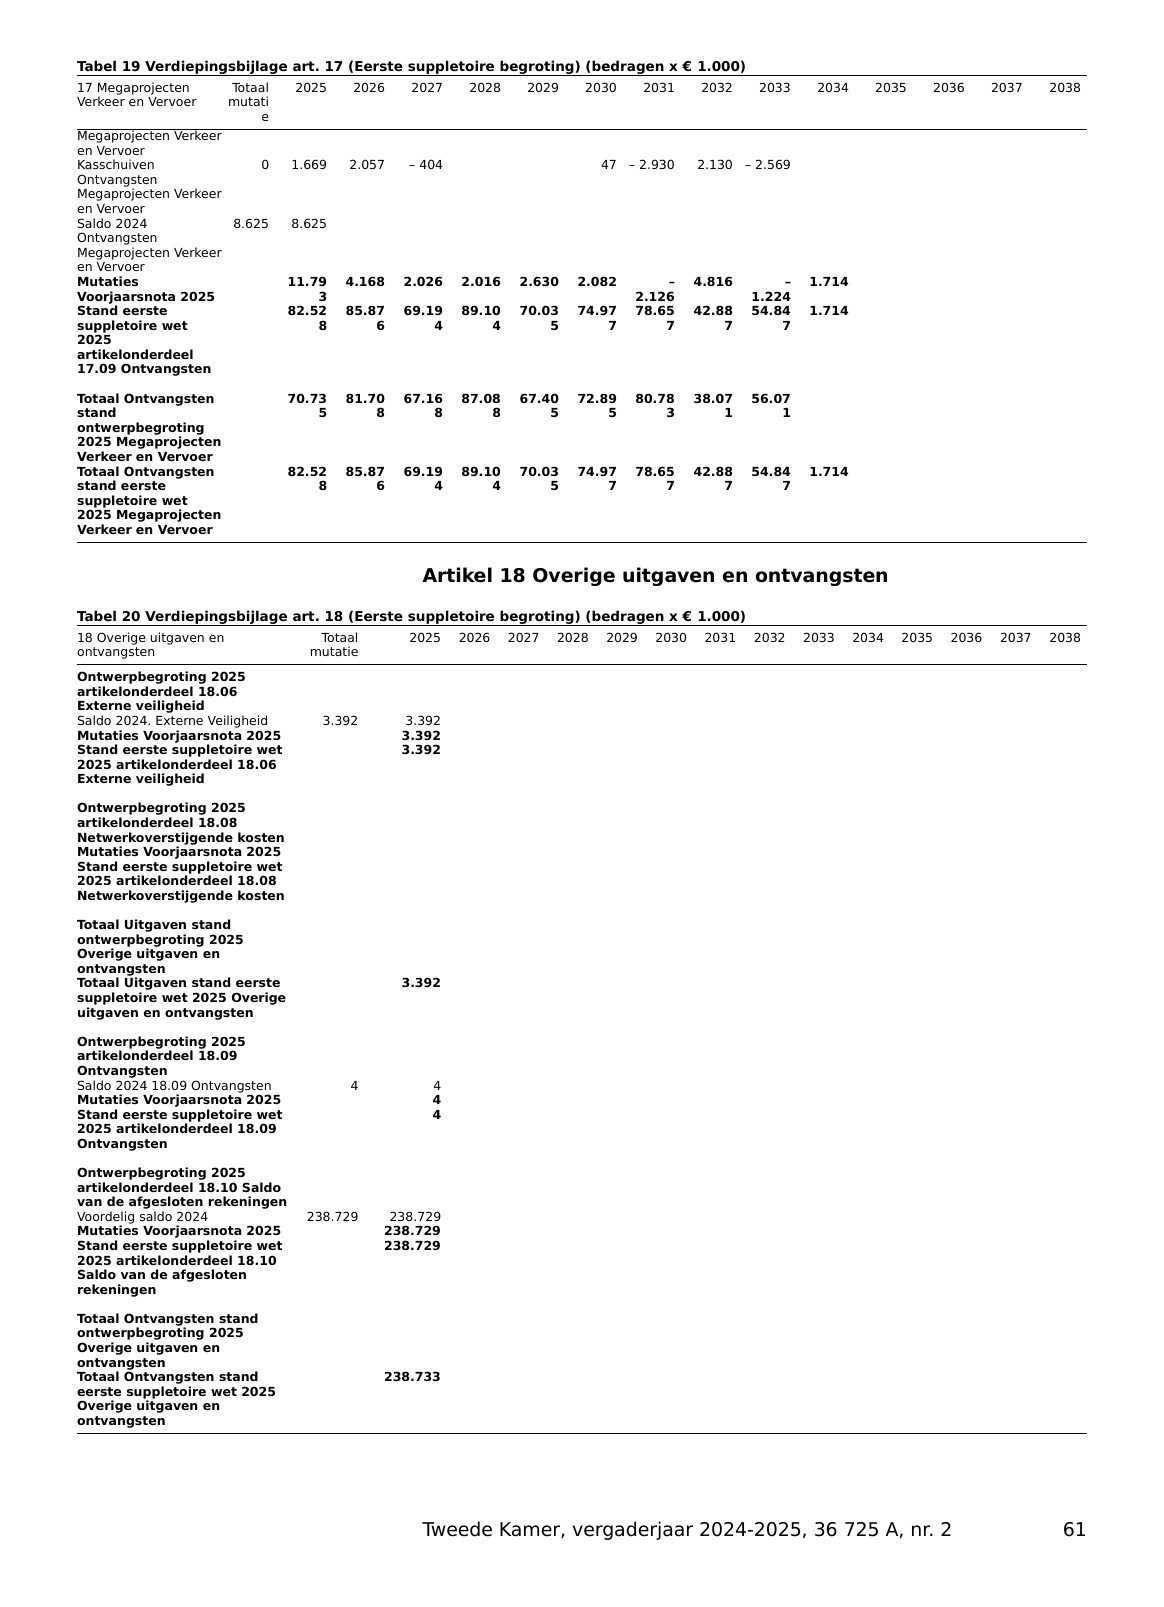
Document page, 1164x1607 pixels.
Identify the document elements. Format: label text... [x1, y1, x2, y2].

table_cell [565, 377, 623, 391]
table_cell [1029, 391, 1087, 464]
table_cell 8.625 [275, 216, 333, 275]
table_cell [791, 1224, 840, 1239]
table_cell [971, 304, 1028, 377]
table_cell [791, 787, 840, 801]
table_cell [644, 665, 693, 714]
table_cell 2026 [447, 626, 496, 664]
table_cell 2.026 [391, 275, 449, 304]
table_cell 238.729 [364, 1210, 447, 1224]
table_cell [289, 1297, 364, 1312]
table_cell [971, 391, 1028, 464]
table_cell [840, 1210, 889, 1224]
table_cell [939, 801, 988, 845]
table_cell 42.887 [681, 464, 739, 542]
table_cell 2031 [693, 626, 742, 664]
table_cell 47 [565, 158, 623, 216]
table_cell [391, 130, 449, 158]
table_cell [939, 1079, 988, 1093]
table_cell [565, 130, 623, 158]
table_cell [545, 1166, 594, 1210]
table_cell [890, 976, 939, 1020]
table_cell [693, 1224, 742, 1239]
table_cell [742, 1093, 791, 1108]
table_cell [939, 1239, 988, 1297]
table_cell [988, 904, 1037, 918]
table_cell [447, 1312, 496, 1370]
table_cell [77, 787, 289, 801]
table_cell [742, 1079, 791, 1093]
table_cell 85.876 [333, 304, 391, 377]
table_cell [289, 801, 364, 845]
table_cell [644, 729, 693, 743]
table_cell [855, 304, 912, 377]
table_cell 70.035 [507, 304, 565, 377]
table_cell 89.104 [449, 464, 507, 542]
table_cell 67.168 [391, 391, 449, 464]
table_cell [693, 1166, 742, 1210]
table_cell [594, 1312, 644, 1370]
table_cell [545, 1108, 594, 1151]
table_cell [890, 845, 939, 860]
table_cell 2035 [855, 76, 912, 129]
table_cell [988, 743, 1037, 787]
table_cell [791, 904, 840, 918]
table_cell [545, 1370, 594, 1433]
table_cell [840, 1020, 889, 1035]
table_cell [890, 1035, 939, 1078]
table_cell [840, 665, 889, 714]
table_cell [791, 1210, 840, 1224]
table_cell Saldo 2024. Externe Veiligheid [77, 714, 289, 728]
table_cell [988, 860, 1037, 903]
table_cell 2034 [840, 626, 889, 664]
table_cell [447, 801, 496, 845]
table_cell [222, 130, 275, 158]
table_cell 2031 [623, 76, 681, 129]
table_cell [939, 729, 988, 743]
table_cell [594, 801, 644, 845]
table_cell [693, 729, 742, 743]
table_cell [791, 1370, 840, 1433]
table_cell [594, 976, 644, 1020]
table_cell [840, 729, 889, 743]
table_cell 3.392 [364, 976, 447, 1020]
table_cell [594, 1035, 644, 1078]
table_cell [1037, 1239, 1087, 1297]
table_cell [644, 801, 693, 845]
table_header Tabel 20 Verdiepingsbijlage art. 18 (Eerste suppletoire begroting) (bedragen x € 1.000) [77, 609, 1087, 625]
table_cell [988, 1297, 1037, 1312]
table_cell [496, 1210, 545, 1224]
table_cell [1037, 1210, 1087, 1224]
table_cell 2037 [971, 76, 1028, 129]
table_cell [222, 464, 275, 542]
table_cell [939, 743, 988, 787]
table_cell [623, 216, 681, 275]
table_cell Totaal Ontvangsten stand eerste suppletoire wet 2025 Megaprojecten Verkeer en Vervoer [77, 464, 222, 542]
table_cell [913, 377, 971, 391]
table_cell [840, 860, 889, 903]
table_cell [289, 1239, 364, 1297]
table_cell [1037, 1035, 1087, 1078]
table_cell 1.714 [797, 275, 854, 304]
table_cell [693, 1297, 742, 1312]
table_cell [594, 845, 644, 860]
table_cell 2038 [1037, 626, 1087, 664]
table_cell [939, 1370, 988, 1433]
table_cell [693, 1210, 742, 1224]
table_cell [855, 391, 912, 464]
table_cell [364, 787, 447, 801]
table_cell [496, 801, 545, 845]
table_cell [913, 130, 971, 158]
table_cell [693, 1239, 742, 1297]
table_cell 78.657 [623, 464, 681, 542]
table_cell [890, 743, 939, 787]
table_cell [890, 787, 939, 801]
table_cell 2033 [791, 626, 840, 664]
table_cell [496, 1035, 545, 1078]
table_cell [840, 801, 889, 845]
table_cell 72.895 [565, 391, 623, 464]
table_cell [644, 787, 693, 801]
table_cell 54.847 [739, 464, 797, 542]
table_cell – 2.569 [739, 158, 797, 216]
table_cell 2028 [449, 76, 507, 129]
table_cell Totaal Ontvangsten stand ontwerpbegroting 2025 Megaprojecten Verkeer en Vervoer [77, 391, 222, 464]
table_cell 74.977 [565, 304, 623, 377]
table_cell [289, 1151, 364, 1166]
table_cell [939, 1166, 988, 1210]
table_cell [1037, 665, 1087, 714]
table_cell 2.057 [333, 158, 391, 216]
table_cell [1029, 130, 1087, 158]
table_cell [644, 1093, 693, 1108]
table_cell [391, 216, 449, 275]
table_cell [289, 1093, 364, 1108]
table_cell 85.876 [333, 464, 391, 542]
table_cell [742, 1166, 791, 1210]
table_cell [545, 1312, 594, 1370]
table_cell [1037, 714, 1087, 728]
table_cell [840, 1166, 889, 1210]
table_cell [693, 714, 742, 728]
table_cell [364, 1297, 447, 1312]
table_cell [447, 714, 496, 728]
table_cell [289, 743, 364, 787]
table_cell [594, 1224, 644, 1239]
table_cell [742, 787, 791, 801]
table_cell [545, 860, 594, 903]
table_cell [364, 1166, 447, 1210]
table_cell 4.816 [681, 275, 739, 304]
table_cell [971, 275, 1028, 304]
table_cell [913, 464, 971, 542]
table_cell [742, 714, 791, 728]
table_cell [939, 1312, 988, 1370]
table_cell [545, 1093, 594, 1108]
table_cell Mutaties Voorjaarsnota 2025 [77, 1224, 289, 1239]
table_cell [739, 216, 797, 275]
table_cell [289, 1166, 364, 1210]
table_cell [447, 976, 496, 1020]
table_cell – 1.224 [739, 275, 797, 304]
table_cell [791, 1239, 840, 1297]
table_cell [447, 743, 496, 787]
table_cell [545, 1035, 594, 1078]
table_cell [447, 1079, 496, 1093]
table_cell [1037, 801, 1087, 845]
table_cell Voordelig saldo 2024 [77, 1210, 289, 1224]
table_cell 2038 [1029, 76, 1087, 129]
table_cell [681, 377, 739, 391]
table_cell [988, 801, 1037, 845]
table_cell [507, 130, 565, 158]
table_cell [742, 976, 791, 1020]
table_cell [565, 216, 623, 275]
table_cell 2028 [545, 626, 594, 664]
table_cell [939, 1108, 988, 1151]
table_cell [1037, 1297, 1087, 1312]
table_cell [742, 743, 791, 787]
table_cell [840, 1151, 889, 1166]
table_cell [971, 216, 1028, 275]
table_cell [742, 1239, 791, 1297]
table_cell Megaprojecten Verkeer en Vervoer [77, 130, 222, 158]
table_cell Totaal Uitgaven stand eerste suppletoire wet 2025 Overige uitgaven en ontvangsten [77, 976, 289, 1020]
table_cell 2030 [565, 76, 623, 129]
table_cell [1037, 918, 1087, 976]
table_cell [496, 1020, 545, 1035]
table_cell [855, 158, 912, 216]
table_cell [496, 1166, 545, 1210]
table_cell 1.669 [275, 158, 333, 216]
table_cell [644, 904, 693, 918]
table_cell [939, 845, 988, 860]
table_cell [840, 1239, 889, 1297]
table_cell [791, 1035, 840, 1078]
table_cell [447, 1297, 496, 1312]
table_cell [447, 729, 496, 743]
table_cell [496, 860, 545, 903]
table_cell [333, 377, 391, 391]
table_cell [289, 1312, 364, 1370]
table_cell Totaal Uitgaven stand ontwerpbegroting 2025 Overige uitgaven en ontvangsten [77, 918, 289, 976]
table_cell [742, 1108, 791, 1151]
table_cell [496, 976, 545, 1020]
table_cell [791, 1093, 840, 1108]
table_cell [594, 714, 644, 728]
table_cell [594, 1151, 644, 1166]
table_cell [939, 787, 988, 801]
table_cell 54.847 [739, 304, 797, 377]
table_cell 4 [364, 1079, 447, 1093]
table_cell [594, 904, 644, 918]
table_cell [791, 1108, 840, 1151]
table_cell [289, 1020, 364, 1035]
table_cell [739, 377, 797, 391]
table_cell [644, 976, 693, 1020]
table_cell 2026 [333, 76, 391, 129]
table_cell 3.392 [364, 714, 447, 728]
table_cell [939, 860, 988, 903]
table_cell 18 Overige uitgaven en ontvangsten [77, 626, 289, 664]
table_cell [545, 1239, 594, 1297]
table_cell Totaal mutatie [289, 626, 364, 664]
table_cell 238.733 [364, 1370, 447, 1433]
table_cell [988, 1239, 1037, 1297]
table_cell [939, 1297, 988, 1312]
table_cell [496, 1297, 545, 1312]
table_cell [791, 1166, 840, 1210]
table_cell [496, 904, 545, 918]
table_cell [693, 787, 742, 801]
table_cell [644, 1239, 693, 1297]
table_cell [988, 845, 1037, 860]
table_cell [594, 918, 644, 976]
table_cell [890, 1312, 939, 1370]
table_cell [840, 918, 889, 976]
table_cell [840, 1035, 889, 1078]
table_cell [913, 216, 971, 275]
table_cell [840, 1297, 889, 1312]
table_cell Stand eerste suppletoire wet 2025 artikelonderdeel 18.10 Saldo van de afgesloten rekeningen [77, 1239, 289, 1297]
table_cell [496, 729, 545, 743]
table_cell [222, 275, 275, 304]
table_cell 69.194 [391, 304, 449, 377]
table_cell 2036 [939, 626, 988, 664]
table_cell [988, 714, 1037, 728]
table_cell [644, 1035, 693, 1078]
table_cell Kasschuiven Ontvangsten Megaprojecten Verkeer en Vervoer [77, 158, 222, 216]
table_cell [644, 1297, 693, 1312]
table_cell [913, 275, 971, 304]
table_cell 82.528 [275, 464, 333, 542]
table_cell [988, 1079, 1037, 1093]
table_cell [840, 1108, 889, 1151]
table_cell 56.071 [739, 391, 797, 464]
table_cell [742, 1224, 791, 1239]
table_cell [890, 1166, 939, 1210]
table_cell [222, 377, 275, 391]
table_cell [545, 1151, 594, 1166]
table_cell [988, 976, 1037, 1020]
table_cell [447, 918, 496, 976]
table_cell [693, 860, 742, 903]
table_cell [939, 918, 988, 976]
table_cell 2029 [507, 76, 565, 129]
table_cell Saldo 2024 Ontvangsten Megaprojecten Verkeer en Vervoer [77, 216, 222, 275]
table_cell [890, 1093, 939, 1108]
table_cell [855, 275, 912, 304]
table_cell [840, 1224, 889, 1239]
table_cell [739, 130, 797, 158]
table_cell [545, 1210, 594, 1224]
table_cell [890, 860, 939, 903]
table_cell [594, 1079, 644, 1093]
table_cell [742, 665, 791, 714]
table_cell [289, 1035, 364, 1078]
table_cell [289, 665, 364, 714]
table_cell 2025 [275, 76, 333, 129]
table_cell [693, 801, 742, 845]
table_cell [890, 918, 939, 976]
table_cell Mutaties Voorjaarsnota 2025 [77, 845, 289, 860]
table_cell [364, 1151, 447, 1166]
table_cell 238.729 [364, 1224, 447, 1239]
table_cell 3.392 [289, 714, 364, 728]
table_cell [447, 845, 496, 860]
table_cell [496, 1151, 545, 1166]
table_cell [693, 1093, 742, 1108]
table_cell [496, 1239, 545, 1297]
table_header Tabel 19 Verdiepingsbijlage art. 17 (Eerste suppletoire begroting) (bedragen x € 1.000) [77, 59, 1087, 75]
table_cell 67.405 [507, 391, 565, 464]
table_cell [742, 904, 791, 918]
table_cell [545, 1297, 594, 1312]
table_cell [791, 1079, 840, 1093]
table_cell [840, 1370, 889, 1433]
table_cell [855, 377, 912, 391]
table_cell 4.168 [333, 275, 391, 304]
table_cell 4 [289, 1079, 364, 1093]
table_cell [1037, 1079, 1087, 1093]
table_cell 89.104 [449, 304, 507, 377]
table_cell [1029, 304, 1087, 377]
table_cell [939, 904, 988, 918]
table_cell [77, 1020, 289, 1035]
table_cell [890, 1370, 939, 1433]
subtitle Artikel 18 Overige uitgaven en ontvangsten [422, 565, 1087, 587]
table_cell 87.088 [449, 391, 507, 464]
table_cell [693, 1108, 742, 1151]
table_cell [594, 787, 644, 801]
table_cell 17 Megaprojecten Verkeer en Vervoer [77, 76, 222, 129]
table_cell [364, 860, 447, 903]
table_cell 2034 [797, 76, 854, 129]
table_cell [693, 976, 742, 1020]
table_cell [644, 1108, 693, 1151]
table_cell [289, 729, 364, 743]
table_cell Totaal Ontvangsten stand eerste suppletoire wet 2025 Overige uitgaven en ontvangsten [77, 1370, 289, 1433]
table_cell [77, 1151, 289, 1166]
table_cell [742, 1035, 791, 1078]
table_cell [791, 1297, 840, 1312]
table_cell 2.130 [681, 158, 739, 216]
table_cell Mutaties Voorjaarsnota 2025 [77, 1093, 289, 1108]
table_cell [77, 1297, 289, 1312]
table_cell [545, 918, 594, 976]
table_cell [447, 1224, 496, 1239]
table_cell [496, 1224, 545, 1239]
table_cell [594, 1370, 644, 1433]
table_cell 81.708 [333, 391, 391, 464]
table_cell [797, 130, 854, 158]
table_cell 4 [364, 1093, 447, 1108]
table_cell [496, 743, 545, 787]
table_cell [364, 665, 447, 714]
table_cell [988, 1210, 1037, 1224]
table_cell [791, 729, 840, 743]
table_cell [289, 860, 364, 903]
table_cell [333, 216, 391, 275]
table_cell [594, 1093, 644, 1108]
table_cell [1037, 1020, 1087, 1035]
table_cell [890, 714, 939, 728]
table_cell [1037, 787, 1087, 801]
table_cell [222, 304, 275, 377]
table_cell [840, 787, 889, 801]
table_cell [693, 904, 742, 918]
table_cell Stand eerste suppletoire wet 2025 artikelonderdeel 18.09 Ontvangsten [77, 1108, 289, 1151]
table_cell [890, 1210, 939, 1224]
table_cell [742, 860, 791, 903]
table_cell [447, 904, 496, 918]
table_cell [644, 1370, 693, 1433]
table_cell [939, 1210, 988, 1224]
table_cell [971, 377, 1028, 391]
table_cell [840, 1312, 889, 1370]
table_cell [364, 918, 447, 976]
table_cell [1029, 216, 1087, 275]
table_cell [1029, 158, 1087, 216]
table_cell [594, 665, 644, 714]
table_cell [971, 130, 1028, 158]
table_cell – 2.930 [623, 158, 681, 216]
table_cell [693, 1370, 742, 1433]
table_cell 2036 [913, 76, 971, 129]
table_cell Saldo 2024 18.09 Ontvangsten [77, 1079, 289, 1093]
table_cell [939, 1035, 988, 1078]
table_cell [1037, 1312, 1087, 1370]
table_cell [890, 1151, 939, 1166]
table_cell [742, 801, 791, 845]
table_cell [1037, 1151, 1087, 1166]
table_cell 70.735 [275, 391, 333, 464]
table_cell [855, 130, 912, 158]
table_cell 2037 [988, 626, 1037, 664]
table_cell [791, 665, 840, 714]
table_cell Mutaties Voorjaarsnota 2025 [77, 275, 222, 304]
table_cell 2032 [681, 76, 739, 129]
table_cell 238.729 [364, 1239, 447, 1297]
table_cell 38.071 [681, 391, 739, 464]
table_cell [447, 665, 496, 714]
table_cell [939, 665, 988, 714]
table_cell [644, 1166, 693, 1210]
table_cell Mutaties Voorjaarsnota 2025 [77, 729, 289, 743]
table_cell [988, 1151, 1037, 1166]
table_cell [791, 918, 840, 976]
table_cell [289, 845, 364, 860]
table_cell [693, 1020, 742, 1035]
table_cell [791, 976, 840, 1020]
table_cell [791, 1020, 840, 1035]
table_cell 2035 [890, 626, 939, 664]
table_cell [447, 1093, 496, 1108]
table_cell [507, 216, 565, 275]
table_cell [988, 1312, 1037, 1370]
table_cell [644, 845, 693, 860]
table_cell [791, 743, 840, 787]
table_cell 2.082 [565, 275, 623, 304]
table_cell [449, 130, 507, 158]
table_cell [681, 216, 739, 275]
table_cell 2027 [391, 76, 449, 129]
table_cell [644, 743, 693, 787]
table_cell [797, 216, 854, 275]
table_cell [545, 1224, 594, 1239]
table_cell [449, 158, 507, 216]
table_cell [988, 1108, 1037, 1151]
table_cell [447, 787, 496, 801]
table_cell [289, 1370, 364, 1433]
table_cell [988, 918, 1037, 976]
table_cell [289, 1224, 364, 1239]
table_cell [545, 801, 594, 845]
table_cell [447, 1020, 496, 1035]
table_cell [1037, 1108, 1087, 1151]
table_cell [988, 1166, 1037, 1210]
table_cell [594, 1166, 644, 1210]
table_cell [890, 1079, 939, 1093]
table_cell [496, 665, 545, 714]
table_cell [840, 904, 889, 918]
table_cell [693, 1079, 742, 1093]
table_cell [797, 158, 854, 216]
table_cell [623, 130, 681, 158]
table_cell [742, 918, 791, 976]
table_cell [742, 1312, 791, 1370]
table_cell Ontwerpbegroting 2025 artikelonderdeel 18.06 Externe veiligheid [77, 665, 289, 714]
table_cell [644, 918, 693, 976]
table_cell 78.657 [623, 304, 681, 377]
table_cell [890, 1297, 939, 1312]
table_cell [742, 845, 791, 860]
table_cell [840, 1079, 889, 1093]
table_cell [289, 904, 364, 918]
table_cell Ontwerpbegroting 2025 artikelonderdeel 18.08 Netwerkoverstijgende kosten [77, 801, 289, 845]
table_cell [890, 1224, 939, 1239]
table_cell [791, 845, 840, 860]
table_cell [496, 1108, 545, 1151]
table_cell [742, 1151, 791, 1166]
table_cell [594, 1239, 644, 1297]
table_cell 4 [364, 1108, 447, 1151]
table_cell [988, 1035, 1037, 1078]
table_cell [890, 1239, 939, 1297]
table_cell [913, 158, 971, 216]
table_cell [988, 787, 1037, 801]
table_cell [447, 1239, 496, 1297]
table_cell [289, 787, 364, 801]
table_cell [496, 1093, 545, 1108]
table_cell [496, 787, 545, 801]
table_cell [507, 158, 565, 216]
table_cell 2.016 [449, 275, 507, 304]
table_cell [681, 130, 739, 158]
table_cell [447, 1151, 496, 1166]
table_cell [644, 1020, 693, 1035]
table_cell Totaal Ontvangsten stand ontwerpbegroting 2025 Overige uitgaven en ontvangsten [77, 1312, 289, 1370]
table_cell [449, 377, 507, 391]
table_cell [693, 1035, 742, 1078]
table_cell [289, 1108, 364, 1151]
table_cell [797, 391, 854, 464]
table_cell 0 [222, 158, 275, 216]
table_cell 2027 [496, 626, 545, 664]
table_cell [742, 1020, 791, 1035]
table_cell 2.630 [507, 275, 565, 304]
table_cell [594, 1108, 644, 1151]
table_cell [289, 918, 364, 976]
table_cell 69.194 [391, 464, 449, 542]
table_cell [890, 665, 939, 714]
table_cell [1037, 845, 1087, 860]
table_cell 1.714 [797, 304, 854, 377]
table_cell [693, 665, 742, 714]
table_cell [447, 1210, 496, 1224]
table_cell [791, 801, 840, 845]
table_cell [988, 1020, 1037, 1035]
table_cell Stand eerste suppletoire wet 2025 artikelonderdeel 18.08 Netwerkoverstijgende kosten [77, 860, 289, 903]
table_cell [840, 976, 889, 1020]
table_cell [364, 1035, 447, 1078]
table_cell [1037, 860, 1087, 903]
table_cell [855, 216, 912, 275]
table_cell [797, 377, 854, 391]
table_cell [791, 1151, 840, 1166]
table_cell [545, 1079, 594, 1093]
table_cell [1037, 743, 1087, 787]
table_cell [77, 377, 222, 391]
table_cell [1037, 976, 1087, 1020]
table_cell [939, 714, 988, 728]
table_cell [988, 665, 1037, 714]
table_cell 2030 [644, 626, 693, 664]
table_cell [840, 743, 889, 787]
table_cell [644, 860, 693, 903]
table_cell [1037, 1224, 1087, 1239]
table_cell [545, 787, 594, 801]
table_cell [1037, 1370, 1087, 1433]
table_cell [939, 1020, 988, 1035]
table_cell [742, 729, 791, 743]
table_cell [364, 904, 447, 918]
table_cell [594, 729, 644, 743]
table_cell [496, 845, 545, 860]
table_cell [890, 729, 939, 743]
table_cell 42.887 [681, 304, 739, 377]
table_cell [644, 1151, 693, 1166]
table_cell [333, 130, 391, 158]
table_cell [447, 1370, 496, 1433]
table_cell 70.035 [507, 464, 565, 542]
table_cell [364, 845, 447, 860]
table_cell [971, 158, 1028, 216]
table_cell [913, 391, 971, 464]
table_cell [988, 729, 1037, 743]
table_cell Stand eerste suppletoire wet 2025 artikelonderdeel 18.06 Externe veiligheid [77, 743, 289, 787]
table_cell [840, 845, 889, 860]
table_cell [1029, 275, 1087, 304]
table_cell [496, 1079, 545, 1093]
table_cell [644, 1079, 693, 1093]
table_cell 2032 [742, 626, 791, 664]
table_cell [693, 743, 742, 787]
table_cell [496, 918, 545, 976]
table_cell – 404 [391, 158, 449, 216]
table_cell 80.783 [623, 391, 681, 464]
table_cell 11.793 [275, 275, 333, 304]
table_cell [644, 714, 693, 728]
table_cell [840, 714, 889, 728]
table_cell [890, 1108, 939, 1151]
table_cell 74.977 [565, 464, 623, 542]
table_cell [594, 743, 644, 787]
table_cell 1.714 [797, 464, 854, 542]
table_cell [289, 976, 364, 1020]
table_cell Totaal mutatie [222, 76, 275, 129]
table_cell [988, 1370, 1037, 1433]
table_cell [623, 377, 681, 391]
table_cell 82.528 [275, 304, 333, 377]
table_cell [447, 1108, 496, 1151]
table_cell [496, 714, 545, 728]
table_cell [496, 1312, 545, 1370]
table_cell [545, 845, 594, 860]
table_cell [791, 1312, 840, 1370]
table_cell 3.392 [364, 729, 447, 743]
table_cell Stand eerste suppletoire wet 2025 artikelonderdeel 17.09 Ontvangsten [77, 304, 222, 377]
table_cell [496, 1370, 545, 1433]
table_cell 3.392 [364, 743, 447, 787]
table_cell [791, 714, 840, 728]
table_cell [594, 1020, 644, 1035]
table_cell [644, 1312, 693, 1370]
table_cell 238.729 [289, 1210, 364, 1224]
table_cell [545, 729, 594, 743]
table_cell [545, 714, 594, 728]
table_cell [939, 1093, 988, 1108]
table_cell [507, 377, 565, 391]
table_cell [545, 976, 594, 1020]
table_cell [447, 1166, 496, 1210]
table_cell 8.625 [222, 216, 275, 275]
table_cell [391, 377, 449, 391]
table_cell [855, 464, 912, 542]
table_cell [939, 976, 988, 1020]
table_cell [644, 1210, 693, 1224]
table_cell – 2.126 [623, 275, 681, 304]
table_cell [594, 860, 644, 903]
table_cell [644, 1224, 693, 1239]
table_cell [971, 464, 1028, 542]
table_cell [890, 801, 939, 845]
table_cell [222, 391, 275, 464]
table_cell [1037, 1166, 1087, 1210]
table_cell [364, 801, 447, 845]
table_cell [693, 845, 742, 860]
table_cell [545, 743, 594, 787]
table_cell [791, 860, 840, 903]
table_cell 2033 [739, 76, 797, 129]
table_cell [275, 377, 333, 391]
table_cell [594, 1297, 644, 1312]
table_cell [890, 1020, 939, 1035]
table_cell [545, 1020, 594, 1035]
table_cell [693, 1312, 742, 1370]
table_cell [1029, 464, 1087, 542]
table_cell Ontwerpbegroting 2025 artikelonderdeel 18.09 Ontvangsten [77, 1035, 289, 1078]
table_cell [913, 304, 971, 377]
table_cell [988, 1093, 1037, 1108]
table_cell Ontwerpbegroting 2025 artikelonderdeel 18.10 Saldo van de afgesloten rekeningen [77, 1166, 289, 1210]
table_cell [364, 1312, 447, 1370]
table_cell [1037, 729, 1087, 743]
table_cell 2025 [364, 626, 447, 664]
table_cell 2029 [594, 626, 644, 664]
table_cell [693, 918, 742, 976]
table_cell [939, 1224, 988, 1239]
table_cell [693, 1151, 742, 1166]
table_cell [447, 1035, 496, 1078]
table_cell [1029, 377, 1087, 391]
table_cell [545, 665, 594, 714]
table_cell [447, 860, 496, 903]
table_cell [364, 1020, 447, 1035]
table_cell [988, 1224, 1037, 1239]
table_cell [840, 1093, 889, 1108]
table_cell [939, 1151, 988, 1166]
table_cell [890, 904, 939, 918]
table_cell [275, 130, 333, 158]
table_cell [1037, 904, 1087, 918]
table_cell [77, 904, 289, 918]
table_cell [742, 1297, 791, 1312]
table_cell [545, 904, 594, 918]
table_cell [742, 1370, 791, 1433]
table_cell [742, 1210, 791, 1224]
table_cell [594, 1210, 644, 1224]
table_cell [449, 216, 507, 275]
table_cell [1037, 1093, 1087, 1108]
